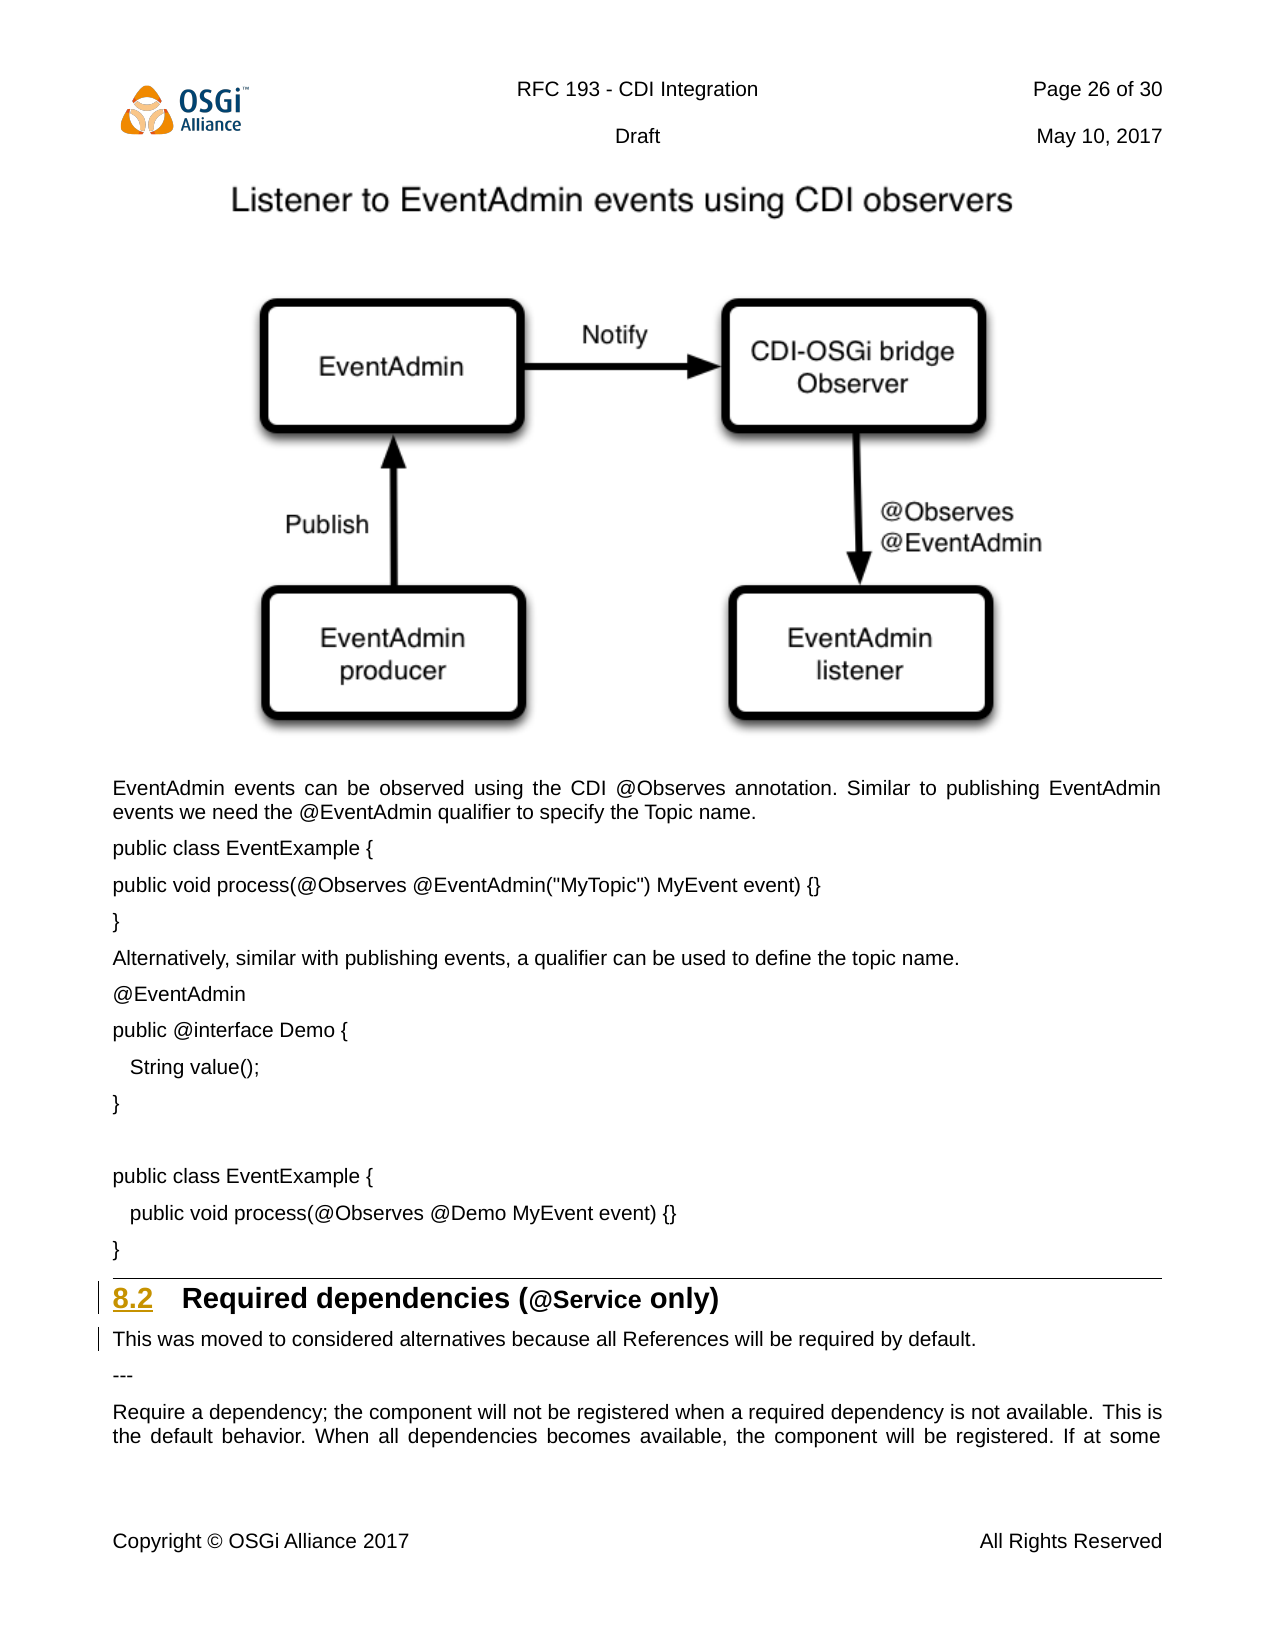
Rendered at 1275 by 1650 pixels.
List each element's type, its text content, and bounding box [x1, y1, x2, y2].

picture [223, 172, 1052, 740]
text Alternatively, similar with publishing events, a qualifier can be used to define the topic name. [112, 945, 1162, 969]
subtitle Required dependencies (@Service only) [112, 1279, 1162, 1314]
text } [112, 1091, 1162, 1115]
text Require a dependency; the component will not be registered when a required dependency is not available. This is the default behavior. When all dependencies becomes available, the component will be registered. If at some [112, 1400, 1162, 1448]
text public class EventExample { [112, 1164, 1162, 1188]
text public void process(@Observes @EventAdmin("MyTopic") MyEvent event) {} [112, 872, 1162, 896]
text EventAdmin events can be observed using the CDI @Observes annotation. Similar to publishing EventAdmin events we need the @EventAdmin qualifier to specify the Topic name. [112, 776, 1162, 823]
text @EventAdmin [112, 982, 1162, 1006]
text --- [112, 1363, 1162, 1387]
text String value(); [112, 1055, 1162, 1079]
picture [113, 78, 257, 142]
text } [112, 1237, 1162, 1261]
text public void process(@Observes @Demo MyEvent event) {} [112, 1201, 1162, 1224]
text } [112, 909, 1162, 933]
text This was moved to considered alternatives because all References will be required by default. [112, 1327, 1162, 1351]
text public class EventExample { [112, 836, 1162, 860]
text public @interface Demo { [112, 1018, 1162, 1042]
